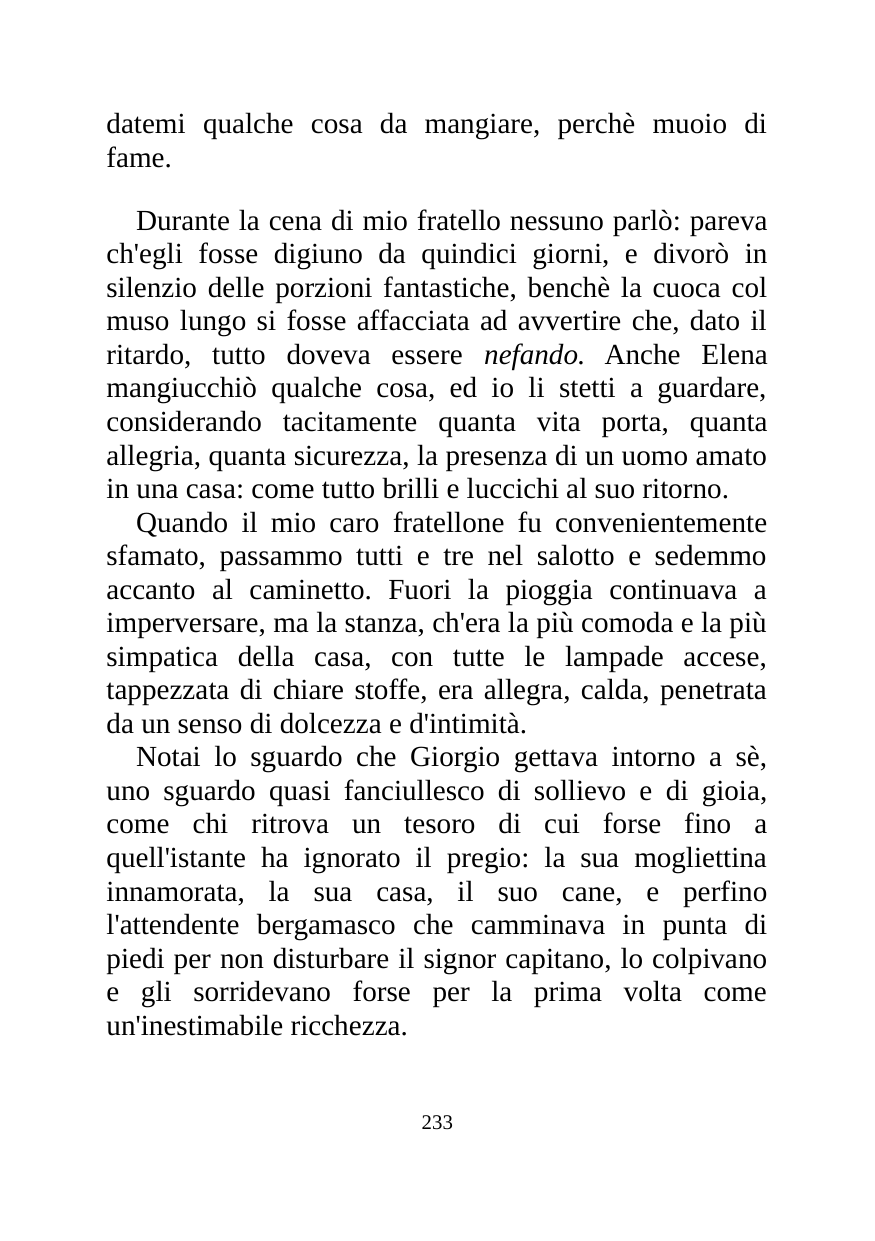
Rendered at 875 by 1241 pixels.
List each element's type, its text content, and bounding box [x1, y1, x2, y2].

text Quando il mio caro fratellone fu convenientemente sfamato, passammo tutti e tre nel salotto e sedemmo accanto al caminetto. Fuori la pioggia continuava a imperversare, ma la stanza, ch'era la più comoda e la più simpatica della casa, con tutte le lampade accese, tappezzata di chiare stoffe, era allegra, calda, penetrata da un senso di dolcezza e d'intimità. [106, 505, 768, 739]
text Durante la cena di mio fratello nessuno parlò: pareva ch'egli fosse digiuno da quindici giorni, e divorò in silenzio delle porzioni fantastiche, benchè la cuoca col muso lungo si fosse affacciata ad avvertire che, dato il ritardo, tutto doveva essere nefando. Anche Elena mangiucchiò qualche cosa, ed io li stetti a guardare, considerando tacitamente quanta vita porta, quanta allegria, quanta sicurezza, la presenza di un uomo amato in una casa: come tutto brilli e luccichi al suo ritorno. [106, 203, 768, 505]
text datemi qualche cosa da mangiare, perchè muoio di fame. [106, 106, 768, 173]
text Notai lo sguardo che Giorgio gettava intorno a sè, uno sguardo quasi fanciullesco di sollievo e di gioia, come chi ritrova un tesoro di cui forse fino a quell'istante ha ignorato il pregio: la sua mogliettina innamorata, la sua casa, il suo cane, e perfino l'attendente bergamasco che camminava in punta di piedi per non disturbare il signor capitano, lo colpivano e gli sorridevano forse per la prima volta come un'inestimabile ricchezza. [106, 739, 768, 1041]
